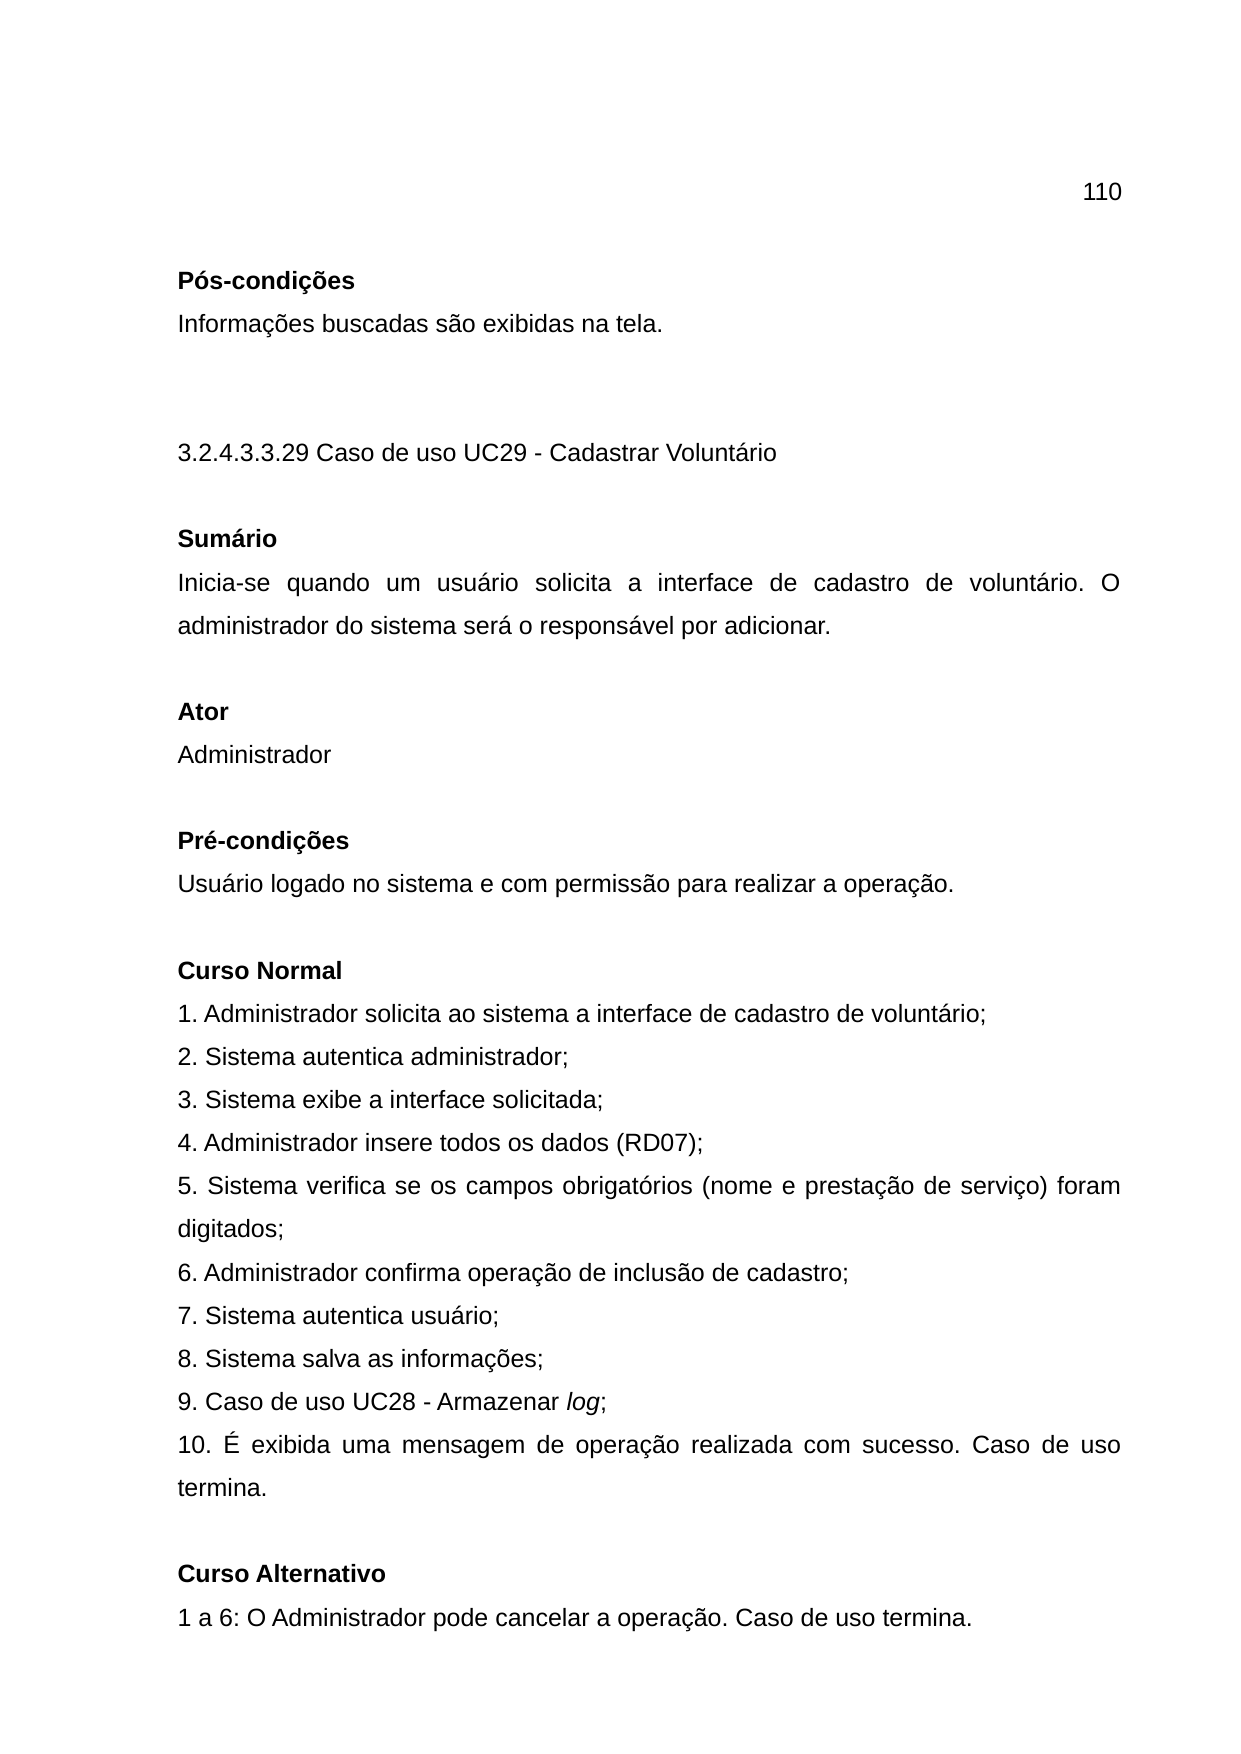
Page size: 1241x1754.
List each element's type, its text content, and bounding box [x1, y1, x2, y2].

text 10. É exibida uma mensagem de operação realizada com sucesso. Caso de uso termina. [177, 1430, 1122, 1502]
text Pré-condições [177, 826, 1122, 855]
text Usuário logado no sistema e com permissão para realizar a operação. [177, 869, 1122, 898]
text 3. Sistema exibe a interface solicitada; [177, 1085, 1122, 1114]
text 3.2.4.3.3.29 Caso de uso UC29 - Cadastrar Voluntário [177, 438, 1122, 467]
text Inicia-se quando um usuário solicita a interface de cadastro de voluntário. O administrador do sistema será o responsável por adicionar. [177, 568, 1122, 639]
text 8. Sistema salva as informações; [177, 1344, 1122, 1373]
text 7. Sistema autentica usuário; [177, 1301, 1122, 1329]
text 5. Sistema verifica se os campos obrigatórios (nome e prestação de serviço) foram digitados; [177, 1171, 1122, 1243]
text Curso Alternativo [177, 1559, 1122, 1588]
text 4. Administrador insere todos os dados (RD07); [177, 1128, 1122, 1157]
text Sumário [177, 524, 1122, 553]
text 6. Administrador confirma operação de inclusão de cadastro; [177, 1258, 1122, 1286]
text Informações buscadas são exibidas na tela. [177, 309, 1122, 338]
text Ator [177, 697, 1122, 726]
text 1 a 6: O Administrador pode cancelar a operação. Caso de uso termina. [177, 1603, 1122, 1631]
text 1. Administrador solicita ao sistema a interface de cadastro de voluntário; [177, 999, 1122, 1028]
text Pós-condições [177, 266, 1122, 294]
text 2. Sistema autentica administrador; [177, 1042, 1122, 1071]
text 9. Caso de uso UC28 - Armazenar log; [177, 1387, 1122, 1416]
text Administrador [177, 740, 1122, 769]
text Curso Normal [177, 956, 1122, 984]
